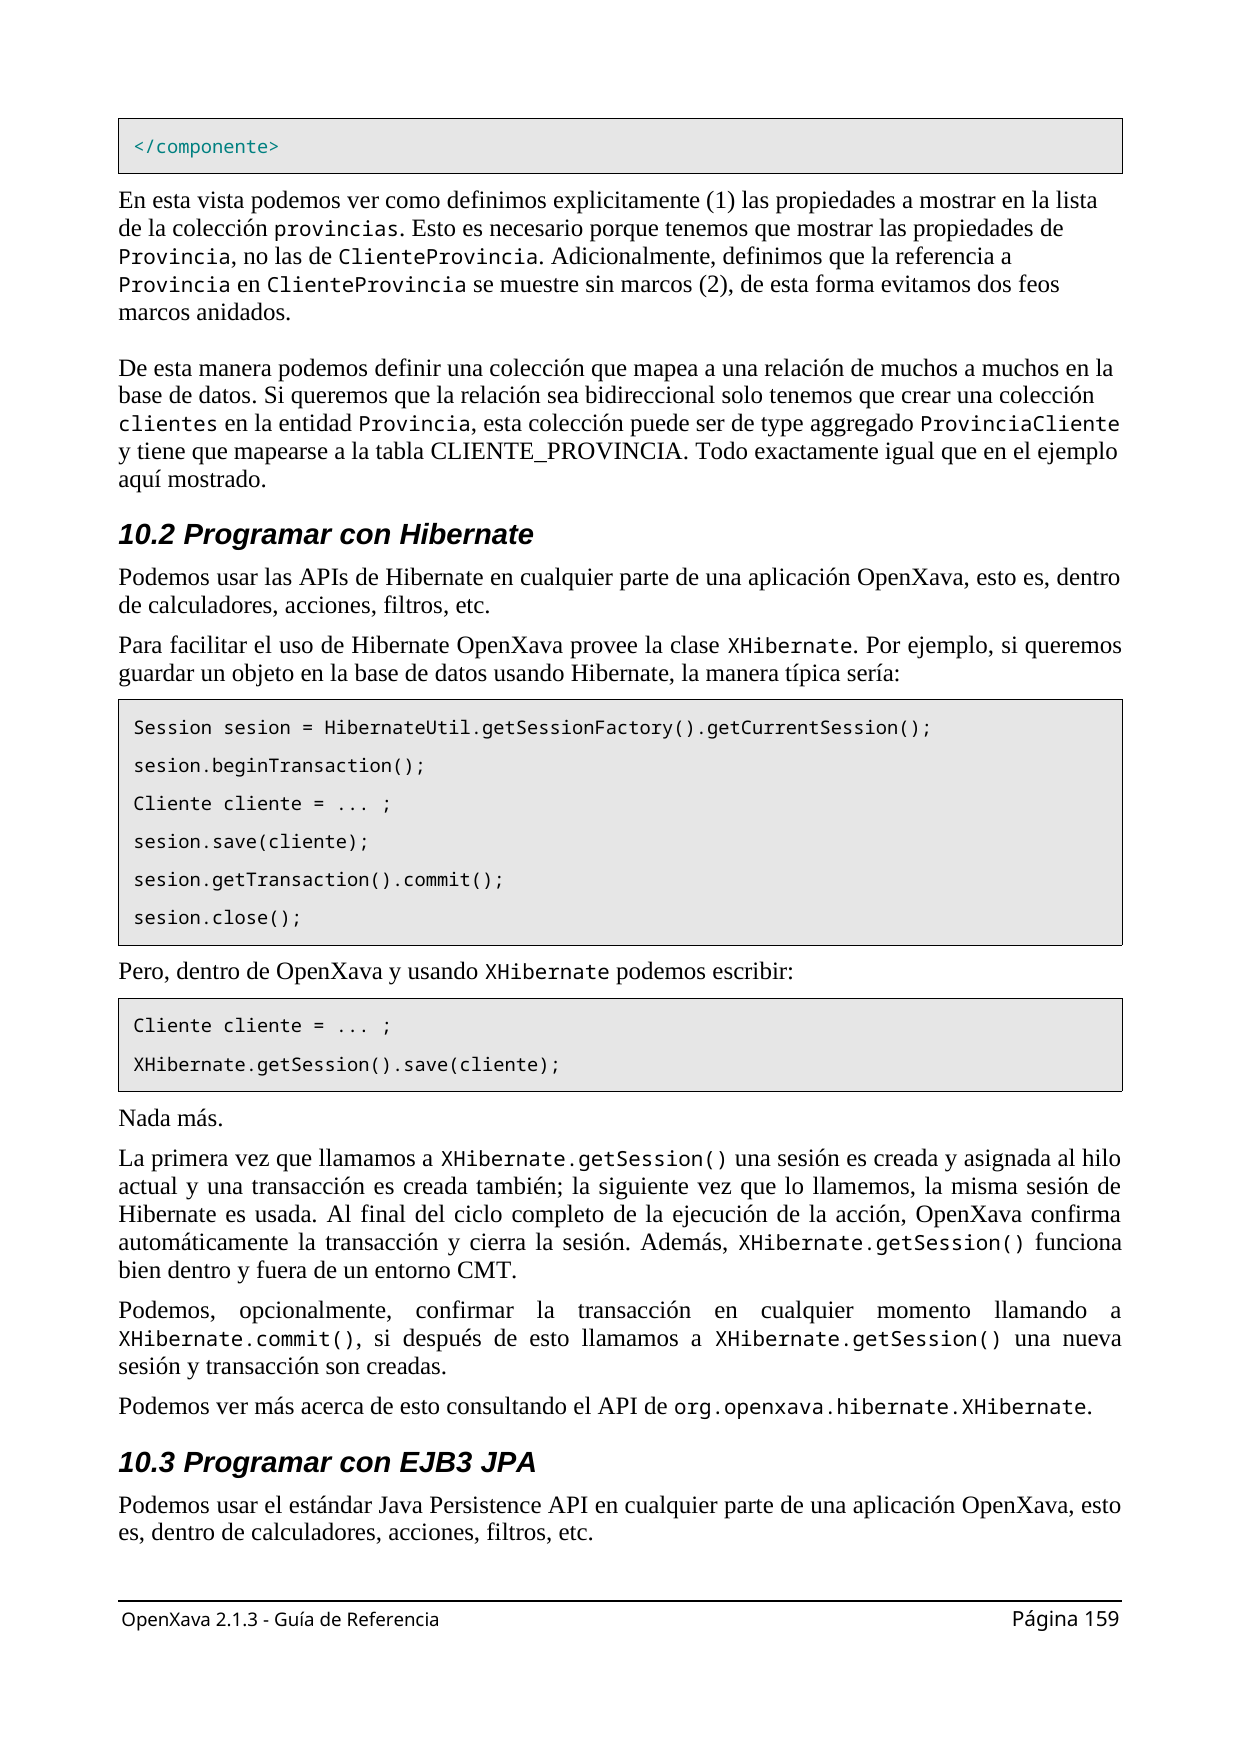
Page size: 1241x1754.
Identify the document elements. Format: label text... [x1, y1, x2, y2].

text Para facilitar el uso de Hibernate OpenXava provee la clase XHibernate. Por ejemplo, si queremos guardar un objeto en la base de datos usando Hibernate, la manera típica sería: [118, 631, 1122, 687]
text Nada más. [118, 1104, 1122, 1132]
text La primera vez que llamamos a XHibernate.getSession() una sesión es creada y asignada al hilo actual y una transacción es creada también; la siguiente vez que lo llamemos, la misma sesión de Hibernate es usada. Al final del ciclo completo de la ejecución de la acción, OpenXava confirma automáticamente la transacción y cierra la sesión. Además, XHibernate.getSession() funciona bien dentro y fuera de un entorno CMT. [118, 1144, 1122, 1284]
text En esta vista podemos ver como definimos explicitamente (1) las propiedades a mostrar en la lista de la colección provincias. Esto es necesario porque tenemos que mostrar las propiedades de Provincia, no las de ClienteProvincia. Adicionalmente, definimos que la referencia a Provincia en ClienteProvincia se muestre sin marcos (2), de esta forma evitamos dos feos marcos anidados. [118, 186, 1122, 326]
text Cliente cliente = ... ; [119, 999, 1122, 1036]
text sesion.close(); [119, 889, 1122, 945]
text Podemos, opcionalmente, confirmar la transacción en cualquier momento llamando a XHibernate.commit(), si después de esto llamamos a XHibernate.getSession() una nueva sesión y transacción son creadas. [118, 1296, 1122, 1380]
subtitle Programar con EJB3 JPA [118, 1446, 1122, 1478]
text Session sesion = HibernateUtil.getSessionFactory().getCurrentSession(); [119, 700, 1122, 737]
text sesion.save(cliente); [119, 813, 1122, 851]
text Podemos usar el estándar Java Persistence API en cualquier parte de una aplicación OpenXava, esto es, dentro de calculadores, acciones, filtros, etc. [118, 1491, 1122, 1546]
text sesion.beginTransaction(); [119, 737, 1122, 775]
text </componente> [119, 119, 1122, 173]
text Pero, dentro de OpenXava y usando XHibernate podemos escribir: [118, 957, 1122, 986]
text Cliente cliente = ... ; [119, 775, 1122, 813]
text De esta manera podemos definir una colección que mapea a una relación de muchos a muchos en la base de datos. Si queremos que la relación sea bidireccional solo tenemos que crear una colección clientes en la entidad Provincia, esta colección puede ser de type aggregado ProvinciaCliente y tiene que mapearse a la tabla CLIENTE_PROVINCIA. Todo exactamente igual que en el ejemplo aquí mostrado. [118, 354, 1122, 493]
subtitle Programar con Hibernate [118, 518, 1122, 551]
text Podemos usar las APIs de Hibernate en cualquier parte de una aplicación OpenXava, esto es, dentro de calculadores, acciones, filtros, etc. [118, 563, 1122, 618]
text XHibernate.getSession().save(cliente); [119, 1036, 1122, 1091]
text sesion.getTransaction().commit(); [119, 851, 1122, 889]
text Podemos ver más acerca de esto consultando el API de org.openxava.hibernate.XHibernate. [118, 1392, 1122, 1421]
